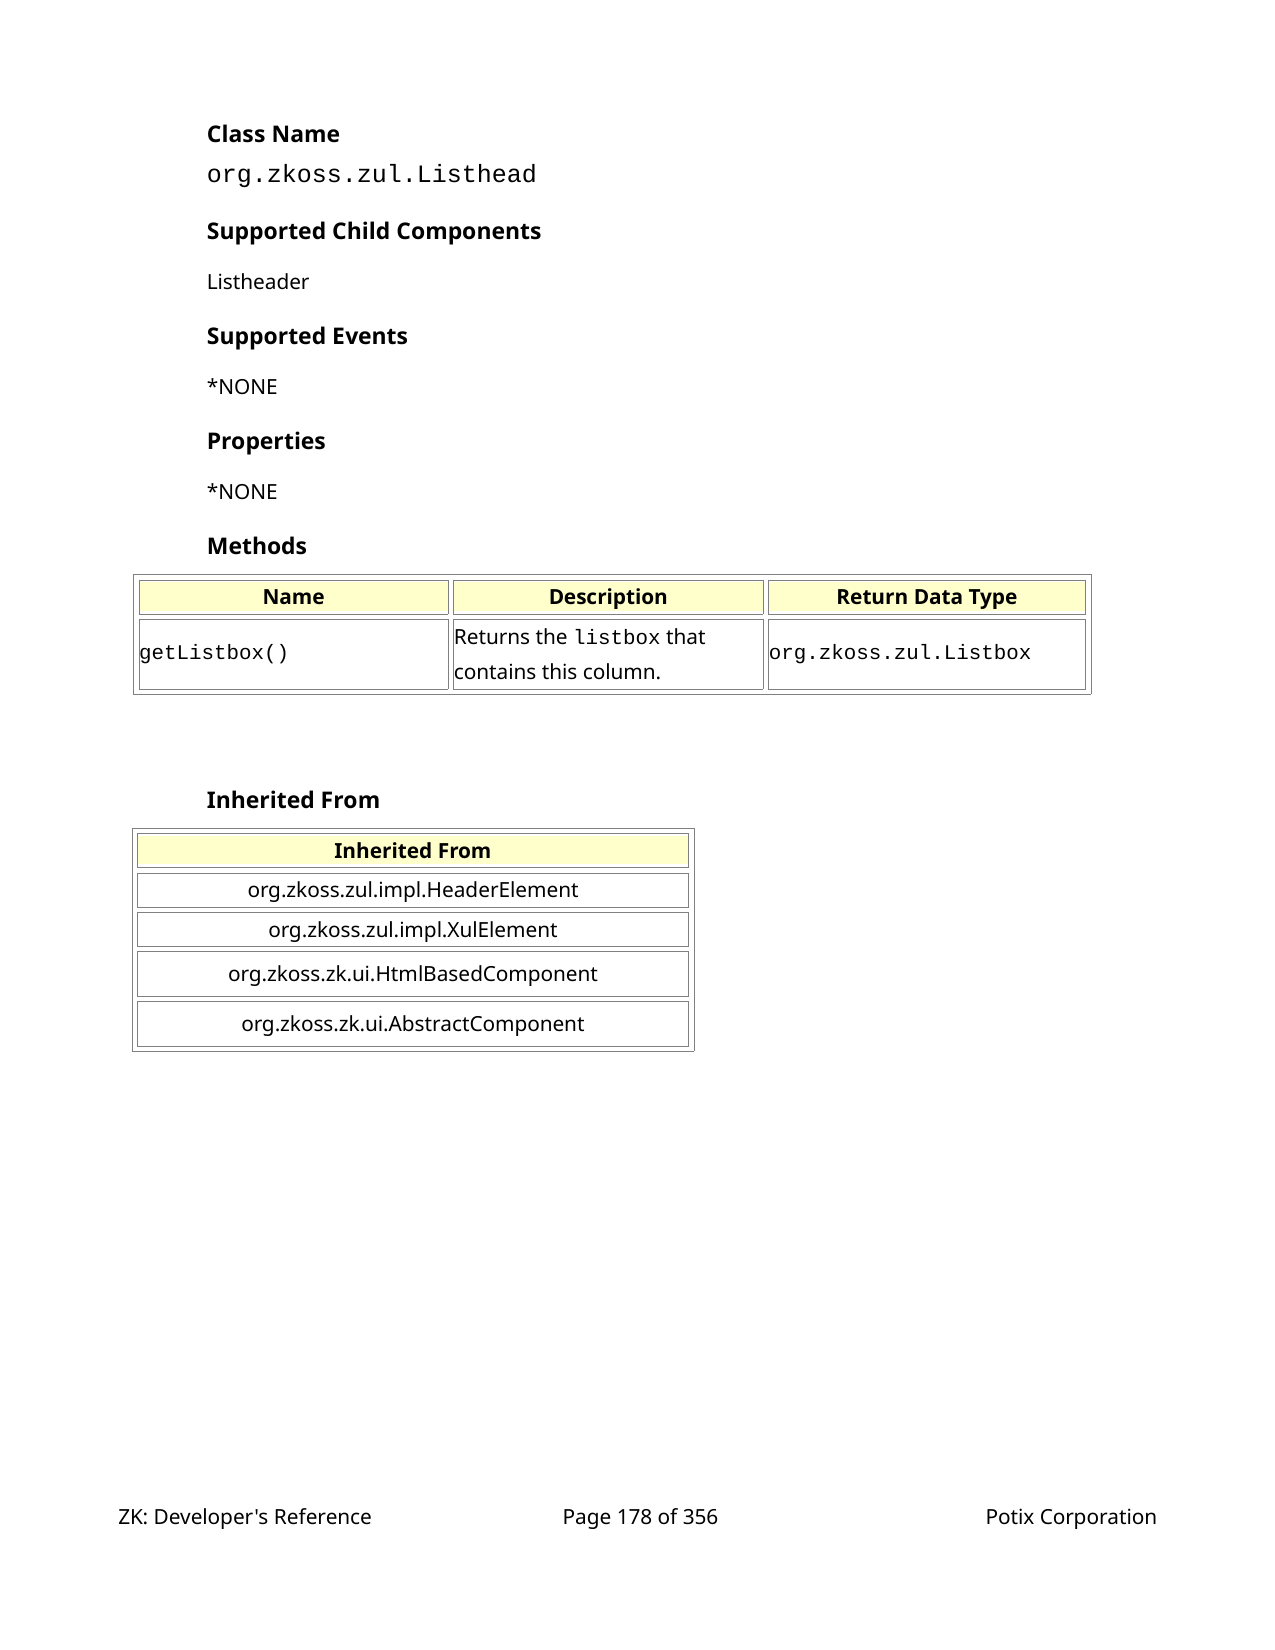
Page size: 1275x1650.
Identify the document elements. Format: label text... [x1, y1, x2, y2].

text Listheader [207, 267, 1157, 295]
subtitle Methods [207, 530, 1157, 562]
text *NONE [207, 372, 1157, 400]
table_header Inherited From [134, 829, 691, 867]
table_cell getListbox() [136, 614, 451, 688]
table_cell org.zkoss.zul.impl.HeaderElement [134, 867, 691, 907]
table_header Name [136, 575, 451, 613]
table_cell org.zkoss.zul.impl.XulElement [134, 907, 691, 946]
table_cell org.zkoss.zk.ui.AbstractComponent [134, 996, 691, 1046]
table_cell org.zkoss.zk.ui.HtmlBasedComponent [134, 946, 691, 996]
text *NONE [207, 477, 1157, 505]
table_header Return Data Type [766, 575, 1088, 613]
subtitle Inherited From [207, 784, 1157, 815]
subtitle Supported Events [207, 320, 1157, 351]
subtitle Class Name [207, 118, 1157, 149]
table_header Description [451, 575, 766, 613]
table_cell org.zkoss.zul.Listbox [766, 614, 1088, 688]
subtitle Properties [207, 425, 1157, 456]
text org.zkoss.zul.Listhead [207, 162, 1157, 190]
subtitle Supported Child Components [207, 215, 1157, 246]
table_cell Returns the listbox that contains this column. [451, 614, 766, 688]
